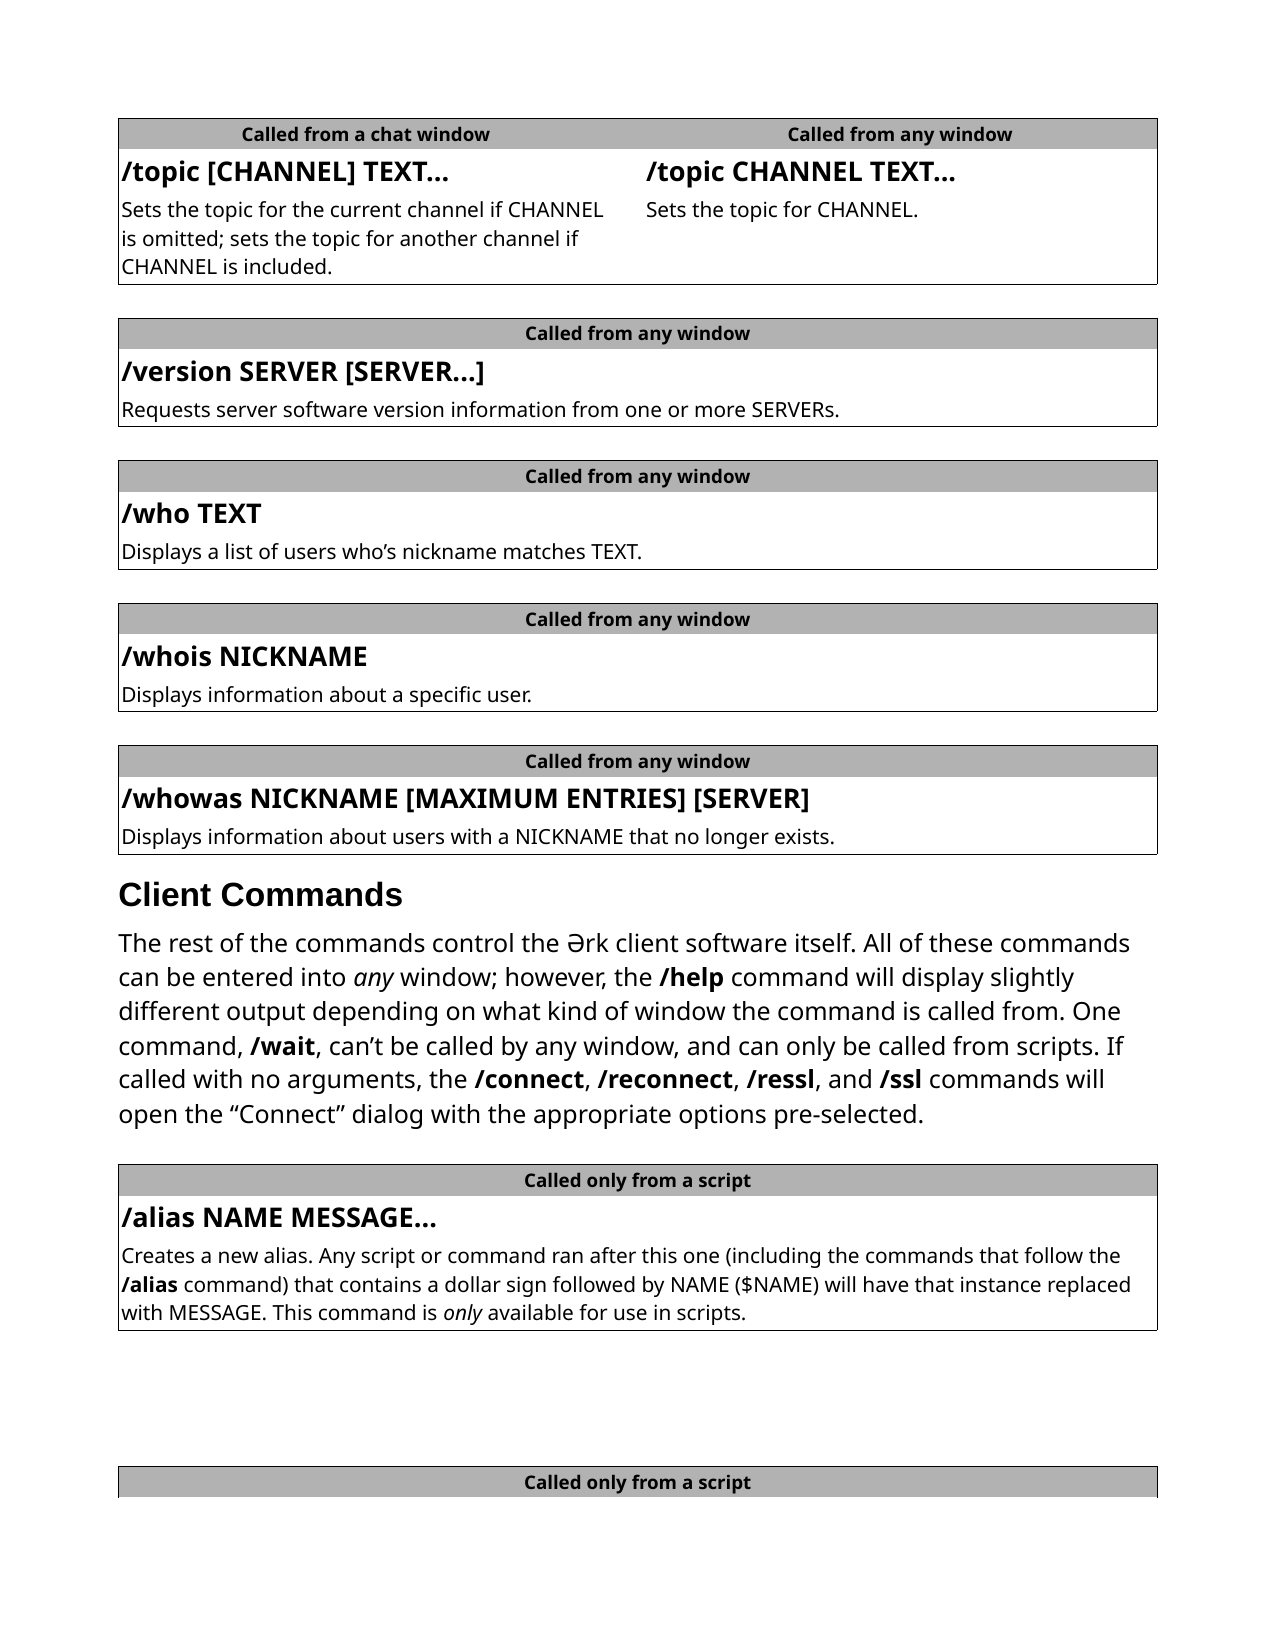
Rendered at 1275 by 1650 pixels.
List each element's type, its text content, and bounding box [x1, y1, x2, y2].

table_cell /who TEXT [119, 492, 1157, 534]
table_cell [613, 150, 643, 192]
table_header Called from any window [119, 461, 1157, 492]
table_cell Requests server software version information from one or more SERVERs. [119, 392, 1157, 426]
table_cell [613, 192, 643, 283]
table_cell /topic CHANNEL TEXT... [643, 150, 1157, 192]
table_header [613, 119, 643, 149]
table_header Called from any window [119, 319, 1157, 349]
table_cell /whois NICKNAME [119, 634, 1157, 677]
table_cell Displays a list of users who’s nickname matches TEXT. [119, 534, 1157, 569]
table_header Called from any window [643, 119, 1157, 149]
table_cell /version SERVER [SERVER...] [119, 349, 1157, 392]
table_header Called only from a script [119, 1165, 1157, 1196]
text The rest of the commands control the Ərk client software itself. All of these commands can be entered into any window; however, the /help command will display slightly different output depending on what kind of window the command is called from. One command, /wait, can’t be called by any window, and can only be called from scripts. If called with no arguments, the /connect, /reconnect, /ressl, and /ssl commands will open the “Connect” dialog with the appropriate options pre-selected. [118, 926, 1157, 1130]
table_cell Creates a new alias. Any script or command ran after this one (including the commands that follow the /alias command) that contains a dollar sign followed by NAME ($NAME) will have that instance replaced with MESSAGE. This command is only available for use in scripts. [119, 1239, 1157, 1330]
table_cell /whowas NICKNAME [MAXIMUM ENTRIES] [SERVER] [119, 777, 1157, 819]
table_cell Displays information about users with a NICKNAME that no longer exists. [119, 820, 1157, 854]
subtitle Client Commands [118, 875, 1157, 913]
table_header Called only from a script [119, 1467, 1157, 1497]
table_cell /topic [CHANNEL] TEXT... [119, 150, 613, 192]
table_cell Sets the topic for the current channel if CHANNEL is omitted; sets the topic for another channel if CHANNEL is included. [119, 192, 613, 283]
table_header Called from any window [119, 604, 1157, 634]
table_header Called from a chat window [119, 119, 613, 149]
table_header Called from any window [119, 746, 1157, 777]
table_cell /alias NAME MESSAGE... [119, 1196, 1157, 1238]
table_cell Sets the topic for CHANNEL. [643, 192, 1157, 283]
table_cell Displays information about a specific user. [119, 677, 1157, 711]
